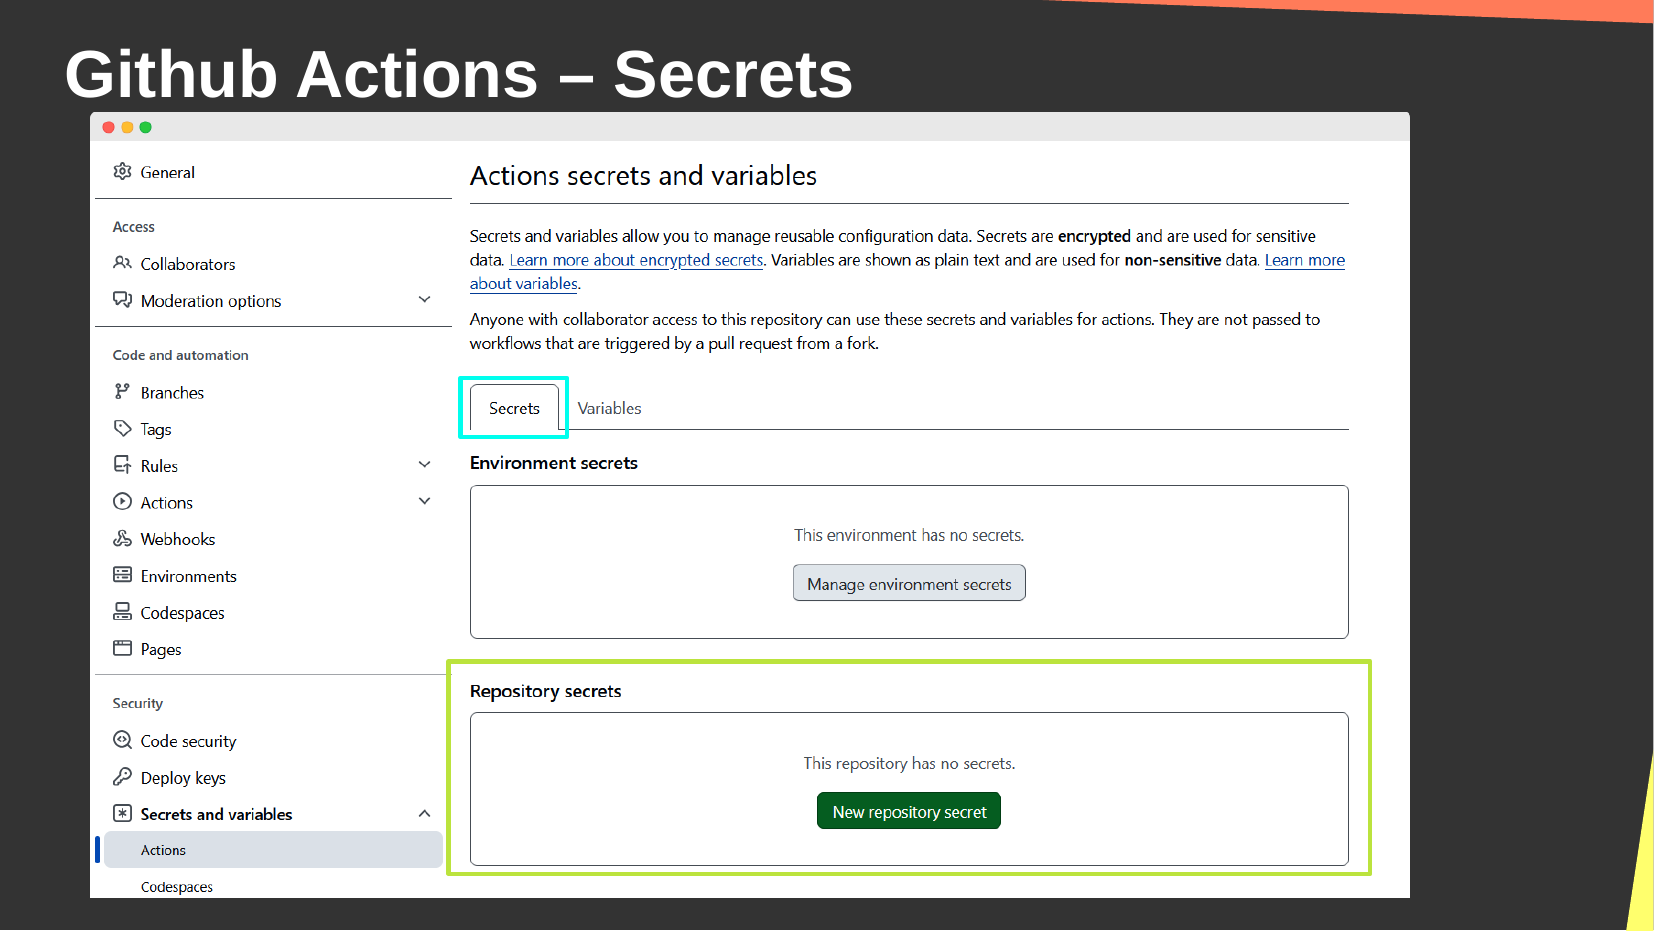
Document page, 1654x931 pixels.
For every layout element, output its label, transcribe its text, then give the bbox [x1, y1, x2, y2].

text_box [1042, 0, 1654, 24]
title Github Actions – Secrets [64, 37, 1471, 113]
picture [90, 113, 1410, 898]
text_box [1626, 745, 1654, 931]
